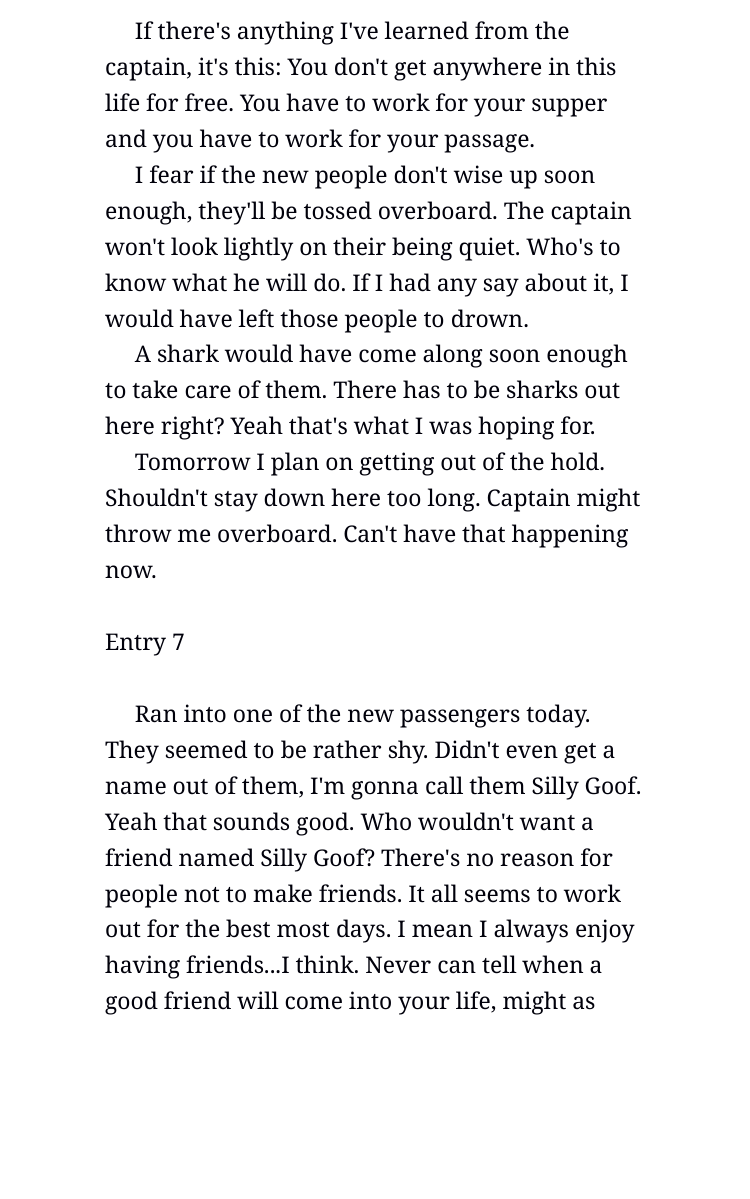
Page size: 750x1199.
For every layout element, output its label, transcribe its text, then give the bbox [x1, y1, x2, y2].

text I fear if the new people don't wise up soon enough, they'll be tossed overboard. The captain won't look lightly on their being quiet. Who's to know what he will do. If I had any say about it, I would have left those people to drown. [105, 159, 645, 334]
text If there's anything I've learned from the captain, it's this: You don't get anywhere in this life for free. You have to work for your supper and you have to work for your passage. [105, 15, 645, 154]
text Ran into one of the new passengers today. They seemed to be rather shy. Didn't even get a name out of them, I'm gonna call them Silly Goof. Yeah that sounds good. Who wouldn't want a friend named Silly Goof? There's no reason for people not to make friends. It all seems to work out for the best most days. I mean I always enjoy having friends...I think. Never can tell when a good friend will come into your life, might as [105, 698, 645, 1017]
text Tomorrow I plan on getting out of the hold. Shouldn't stay down here too long. Captain might throw me overboard. Can't have that happening now. [105, 446, 645, 585]
text Entry 7 [105, 626, 645, 657]
text A shark would have come along soon enough to take care of them. There has to be sharks out here right? Yeah that's what I was hoping for. [105, 338, 645, 442]
